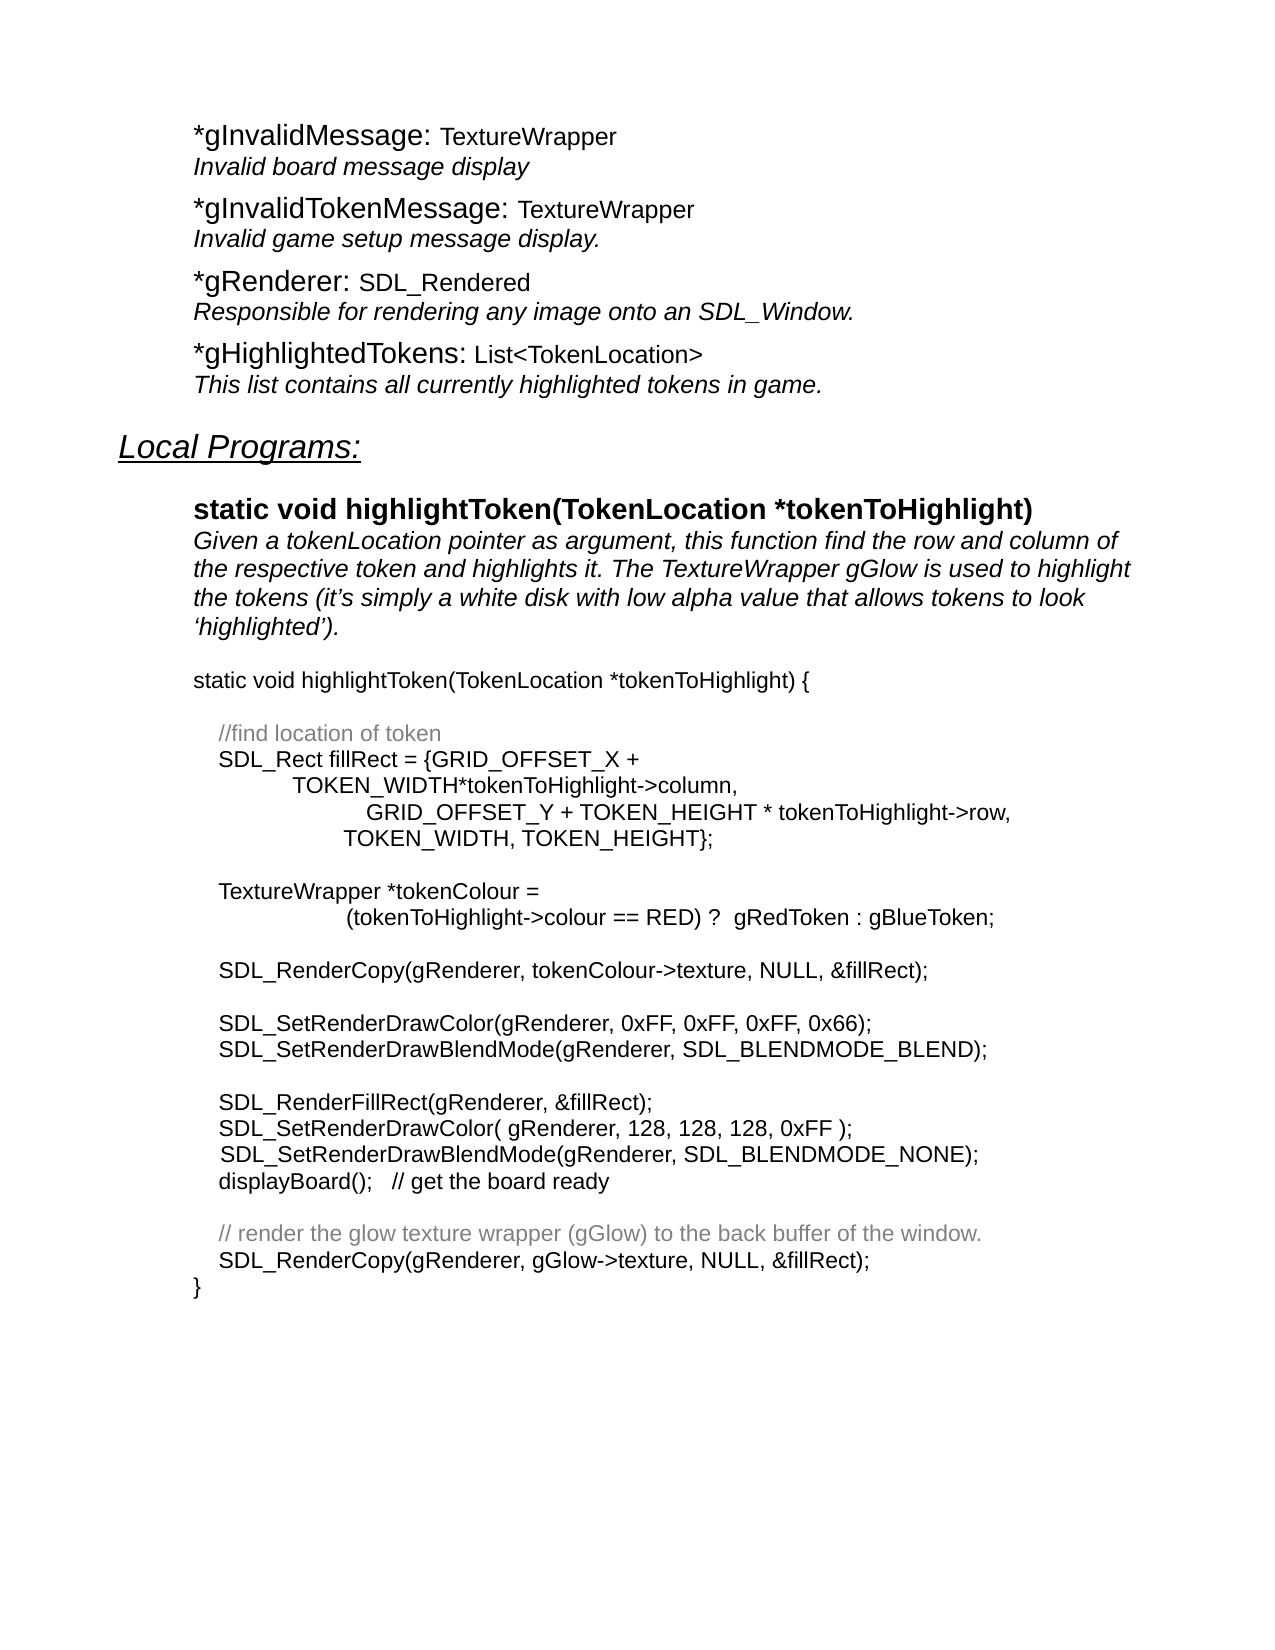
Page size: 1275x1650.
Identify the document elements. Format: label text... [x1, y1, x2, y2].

text // render the glow texture wrapper (gGlow) to the back buffer of the window. [193, 1194, 1157, 1247]
text SDL_Rect fillRect = {GRID_OFFSET_X + TOKEN_WIDTH*tokenToHighlight->column, GRID_OFFSET_Y + TOKEN_HEIGHT * tokenToHighlight->row, [218, 746, 1157, 825]
text *gRenderer: SDL_Rendered Responsible for rendering any image onto an SDL_Window. [193, 263, 1157, 326]
text static void highlightToken(TokenLocation *tokenToHighlight) Given a tokenLocation pointer as argument, this function find the row and column of the respective token and highlights it. The TextureWrapper gGlow is used to highlight the tokens (it’s simply a white disk with low alpha value that allows tokens to look ‘highlighted’). [193, 466, 1157, 641]
text TOKEN_WIDTH, TOKEN_HEIGHT}; [193, 825, 1157, 851]
text SDL_SetRenderDrawColor( gRenderer, 128, 128, 128, 0xFF ); [193, 1115, 1157, 1141]
text TextureWrapper *tokenColour = [193, 878, 1157, 904]
text displayBoard(); // get the board ready [193, 1168, 1157, 1194]
text SDL_SetRenderDrawBlendMode(gRenderer, SDL_BLENDMODE_NONE); [118, 1141, 1157, 1168]
text *gHighlightedTokens: List<TokenLocation> This list contains all currently highlighted tokens in game. [193, 336, 1157, 398]
text (tokenToHighlight->colour == RED) ? gRedToken : gBlueToken; [193, 904, 1157, 957]
text //find location of token [193, 720, 1157, 746]
text SDL_SetRenderDrawColor(gRenderer, 0xFF, 0xFF, 0xFF, 0x66); [193, 1009, 1157, 1036]
text Local Programs: [118, 427, 1157, 466]
text static void highlightToken(TokenLocation *tokenToHighlight) { [193, 667, 1157, 693]
text SDL_SetRenderDrawBlendMode(gRenderer, SDL_BLENDMODE_BLEND); [193, 1036, 1157, 1062]
text SDL_RenderFillRect(gRenderer, &fillRect); [118, 1089, 1157, 1115]
text } [193, 1273, 1157, 1328]
text SDL_RenderCopy(gRenderer, tokenColour->texture, NULL, &fillRect); [193, 957, 1157, 983]
text *gInvalidMessage: TextureWrapper Invalid board message display [193, 118, 1157, 180]
text SDL_RenderCopy(gRenderer, gGlow->texture, NULL, &fillRect); [193, 1247, 1157, 1273]
text *gInvalidTokenMessage: TextureWrapper Invalid game setup message display. [193, 191, 1157, 253]
